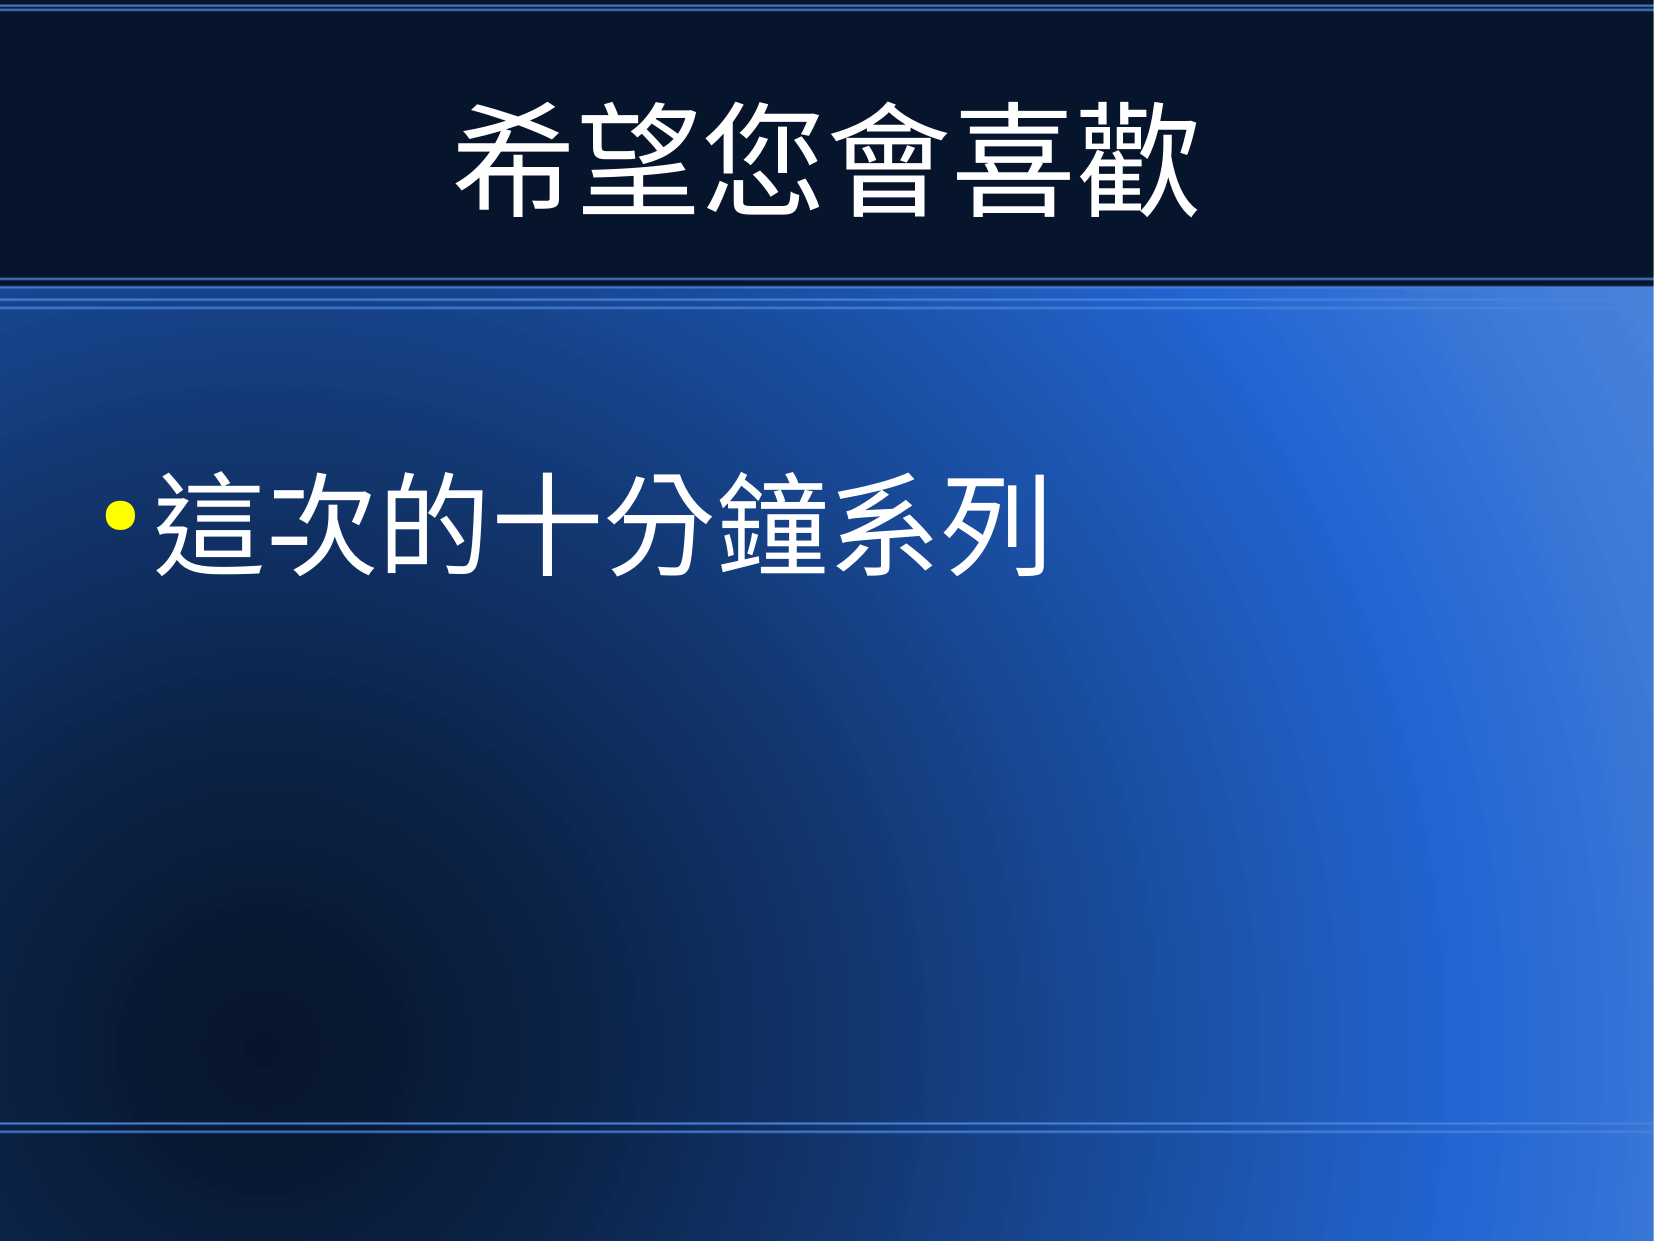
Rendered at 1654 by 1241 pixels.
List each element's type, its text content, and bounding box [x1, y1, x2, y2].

title 希望您會喜歡 [82, 49, 1571, 257]
picture [0, 0, 1654, 1241]
list 這次的十分鐘系列 [82, 355, 1571, 1241]
